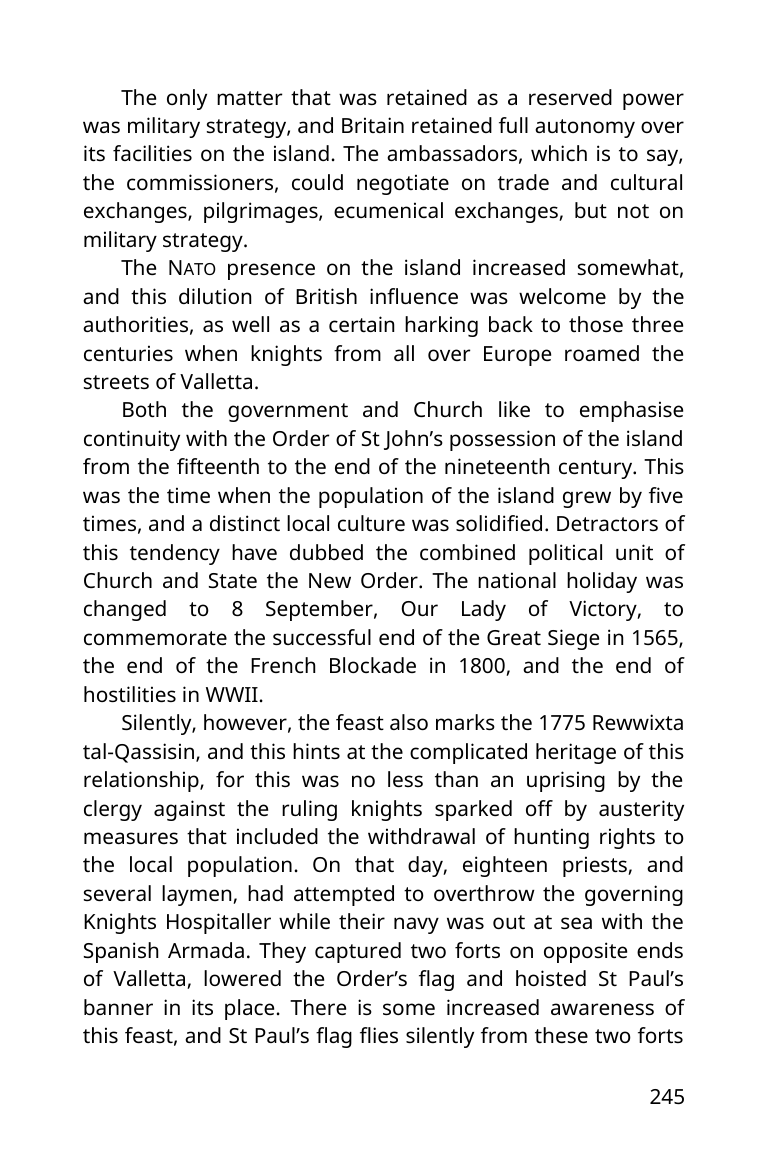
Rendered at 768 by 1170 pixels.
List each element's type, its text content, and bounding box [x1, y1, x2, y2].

text The only matter that was retained as a reserved power was military strategy, and Britain retained full autonomy over its facilities on the island. The ambassadors, which is to say, the commissioners, could negotiate on trade and cultural exchanges, pilgrimages, ecumenical exchanges, but not on military strategy. [83, 83, 685, 253]
text The Nato presence on the island increased somewhat, and this dilution of British influence was welcome by the authorities, as well as a certain harking back to those three centuries when knights from all over Europe roamed the streets of Valletta. [83, 253, 685, 396]
text Both the government and Church like to emphasise continuity with the Order of St John’s possession of the island from the fifteenth to the end of the nineteenth century. This was the time when the population of the island grew by five times, and a distinct local culture was solidified. Detractors of this tendency have dubbed the combined political unit of Church and State the New Order. The national holiday was changed to 8 September, Our Lady of Victory, to commemorate the successful end of the Great Siege in 1565, the end of the French Blockade in 1800, and the end of hostilities in WWII. [83, 396, 685, 708]
text Silently, however, the feast also marks the 1775 Rewwixta tal-Qassisin, and this hints at the complicated heritage of this relationship, for this was no less than an uprising by the clergy against the ruling knights sparked off by austerity measures that included the withdrawal of hunting rights to the local population. On that day, eighteen priests, and several laymen, had attempted to overthrow the governing Knights Hospitaller while their navy was out at sea with the Spanish Armada. They captured two forts on opposite ends of Valletta, lowered the Order’s flag and hoisted St Paul’s banner in its place. There is some increased awareness of this feast, and St Paul’s flag flies silently from these two forts [83, 708, 685, 1049]
